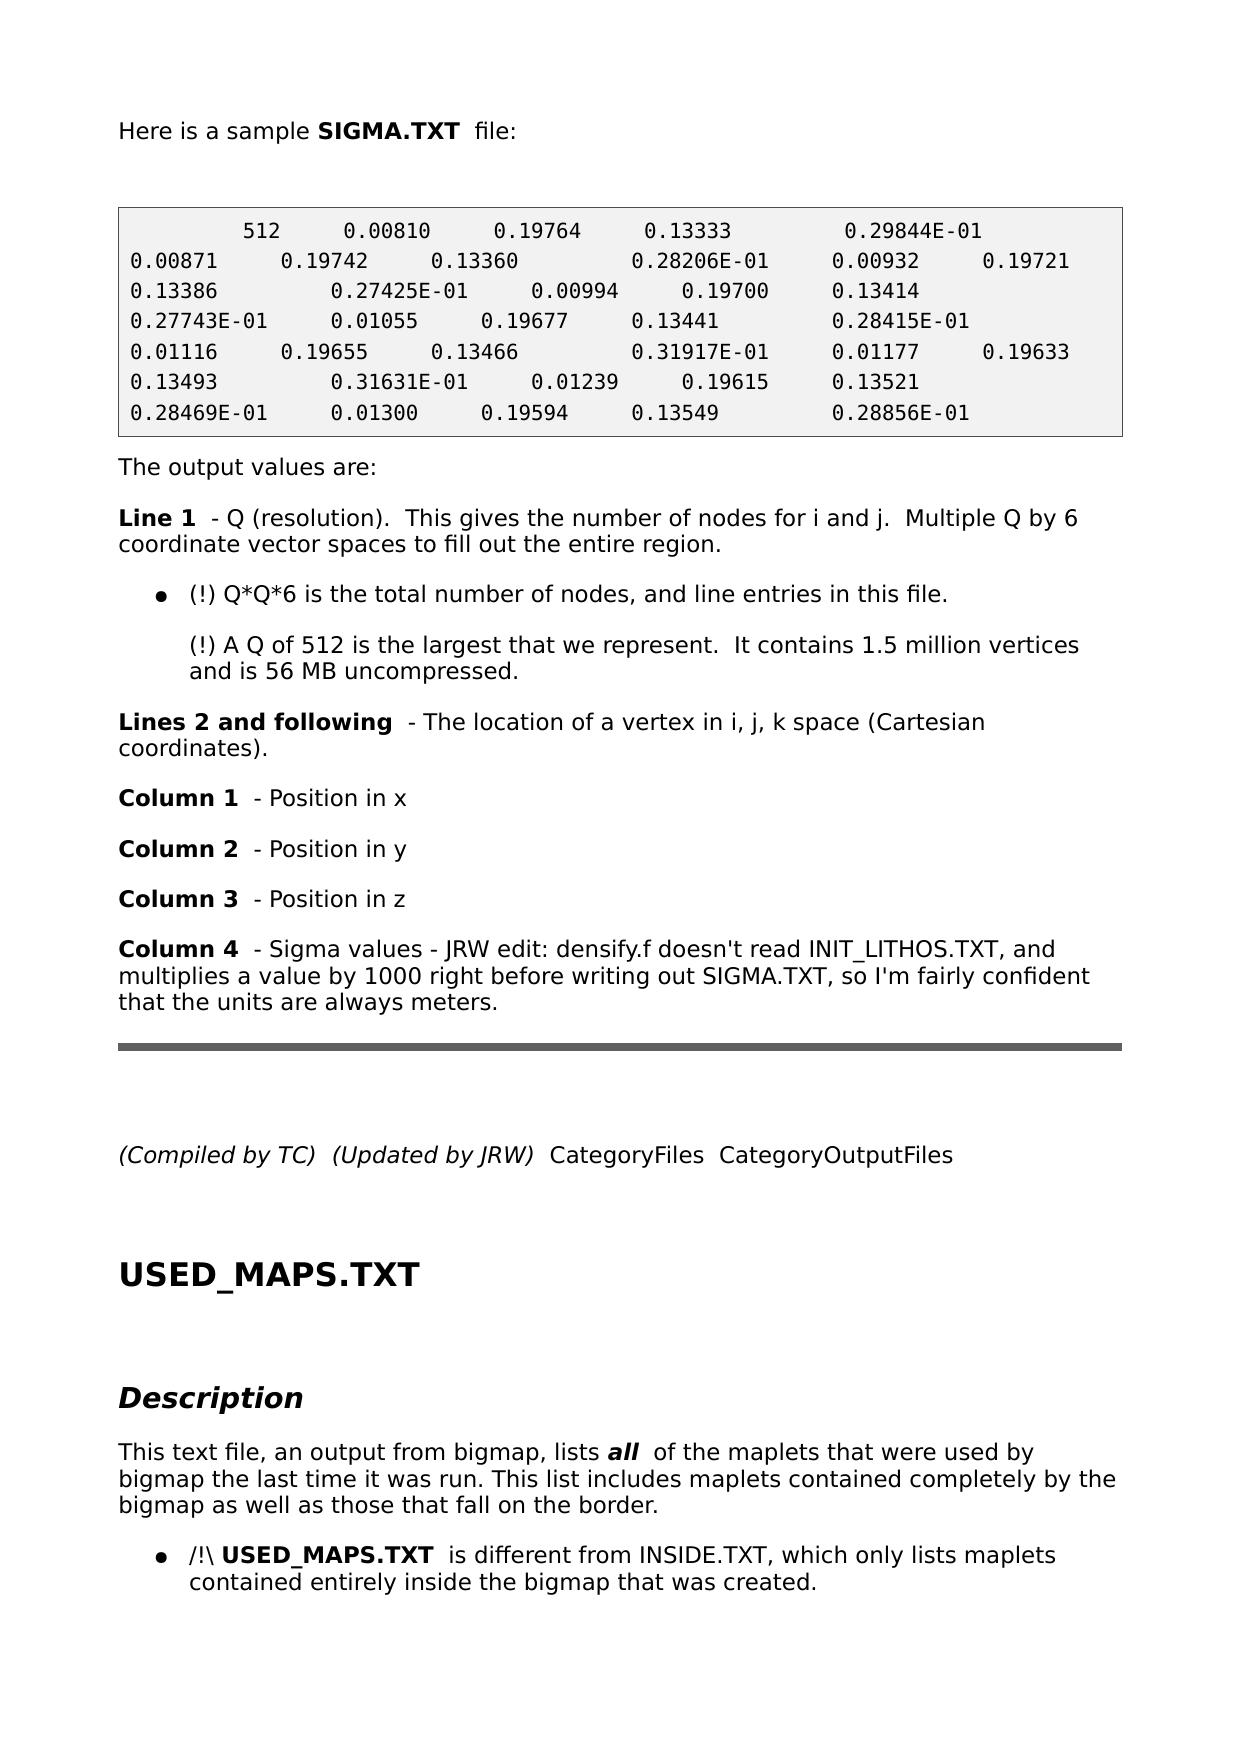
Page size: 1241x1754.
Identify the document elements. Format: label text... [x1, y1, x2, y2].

text Column 3 - Position in z [118, 886, 1122, 913]
text (Compiled by TC) (Updated by JRW) CategoryFiles CategoryOutputFiles [118, 1142, 1122, 1169]
text Column 4 - Sigma values - JRW edit: densify.f doesn't read INIT_LITHOS.TXT, and multiplies a value by 1000 right before writing out SIGMA.TXT, so I'm fairly confident that the units are always meters. [118, 936, 1122, 1016]
text Line 1 - Q (resolution). This gives the number of nodes for i and j. Multiple Q by 6 coordinate vector spaces to fill out the entire region. [118, 505, 1122, 558]
list (!) Q*Q*6 is the total number of nodes, and line entries in this file. [153, 582, 1122, 608]
text Column 2 - Position in y [118, 836, 1122, 862]
list (!) A Q of 512 is the largest that we represent. It contains 1.5 million vertices and is 56 MB uncompressed. [153, 632, 1122, 685]
text This text file, an output from bigmap, lists all of the maplets that were used by bigmap the last time it was run. This list includes maplets contained completely by the bigmap as well as those that fall on the border. [118, 1439, 1122, 1519]
text Lines 2 and following - The location of a vertex in i, j, k space (Cartesian coordinates). [118, 709, 1122, 762]
text Here is a sample SIGMA.TXT file: [118, 118, 1122, 145]
subtitle Description [118, 1381, 1122, 1415]
text 512 0.00810 0.19764 0.13333 0.29844E-01 0.00871 0.19742 0.13360 0.28206E-01 0.00932 0.19721 0.13386 0.27425E-01 0.00994 0.19700 0.13414 0.27743E-01 0.01055 0.19677 0.13441 0.28415E-01 0.01116 0.19655 0.13466 0.31917E-01 0.01177 0.19633 0.13493 0.31631E-01 0.01239 0.19615 0.13521 0.28469E-01 0.01300 0.19594 0.13549 0.28856E-01 [119, 208, 1122, 436]
list /!\ USED_MAPS.TXT is different from INSIDE.TXT, which only lists maplets contained entirely inside the bigmap that was created. [153, 1543, 1122, 1596]
text The output values are: [118, 454, 1122, 481]
subtitle USED_MAPS.TXT [118, 1256, 1122, 1294]
text Column 1 - Position in x [118, 786, 1122, 812]
